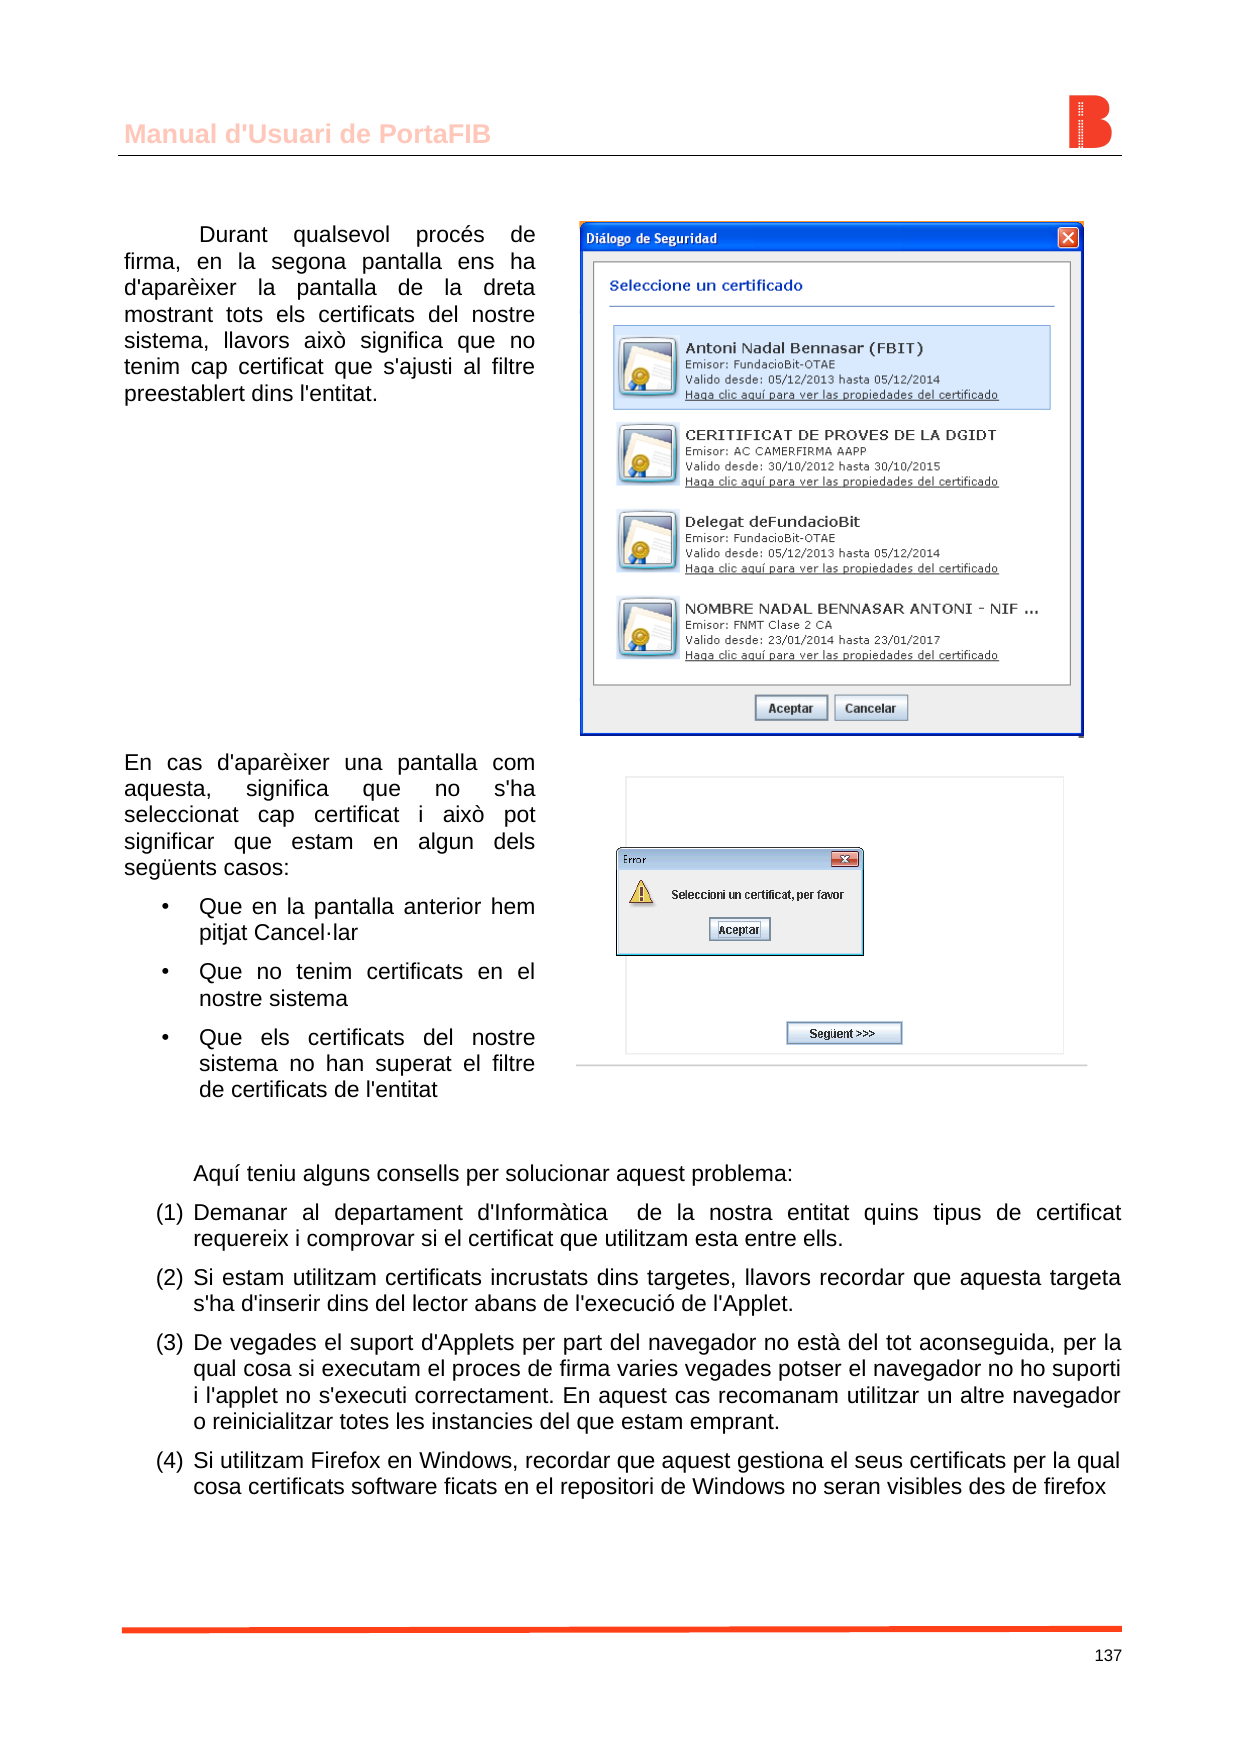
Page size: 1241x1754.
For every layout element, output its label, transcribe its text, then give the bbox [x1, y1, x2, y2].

list De vegades el suport d'Applets per part del navegador no està del tot aconseguida, per la qual cosa si executam el proces de firma varies vegades potser el navegador no ho suporti i l'applet no s'executi correctament. En aquest cas recomanam utilitzar un altre navegador o reinicialitzar totes les instancies del que estam emprant. [156, 1329, 1122, 1434]
table_header [541, 216, 1122, 743]
list Demanar al departament d'Informàtica de la nostra entitat quins tipus de certificat requereix i comprovar si el certificat que utilitzam esta entre ells. [156, 1198, 1122, 1251]
picture [1063, 94, 1117, 150]
picture [576, 748, 1088, 1067]
picture [579, 221, 1084, 738]
text Aquí teniu alguns consells per solucionar aquest problema: [118, 1159, 1122, 1186]
table_cell En cas d'aparèixer una pantalla com aquesta, significa que no s'ha seleccionat cap certificat i això pot significar que estam en algun dels següents casos: Que en la pantalla anterior hem pitjat Cancel·lar Que no tenim certificats en el nostre sistema Que els certificats del nostre sistema no han superat el filtre de certificats de l'entitat [118, 743, 541, 1121]
table_cell [541, 743, 1122, 1121]
list Si utilitzam Firefox en Windows, recordar que aquest gestiona el seus certificats per la qual cosa certificats software ficats en el repositori de Windows no seran visibles des de firefox [156, 1447, 1122, 1499]
list Si estam utilitzam certificats incrustats dins targetes, llavors recordar que aquesta targeta s'ha d'inserir dins del lector abans de l'execució de l'Applet. [156, 1264, 1122, 1316]
table_header Durant qualsevol procés de firma, en la segona pantalla ens ha d'aparèixer la pantalla de la dreta mostrant tots els certificats del nostre sistema, llavors això significa que no tenim cap certificat que s'ajusti al filtre preestablert dins l'entitat. [118, 216, 541, 743]
